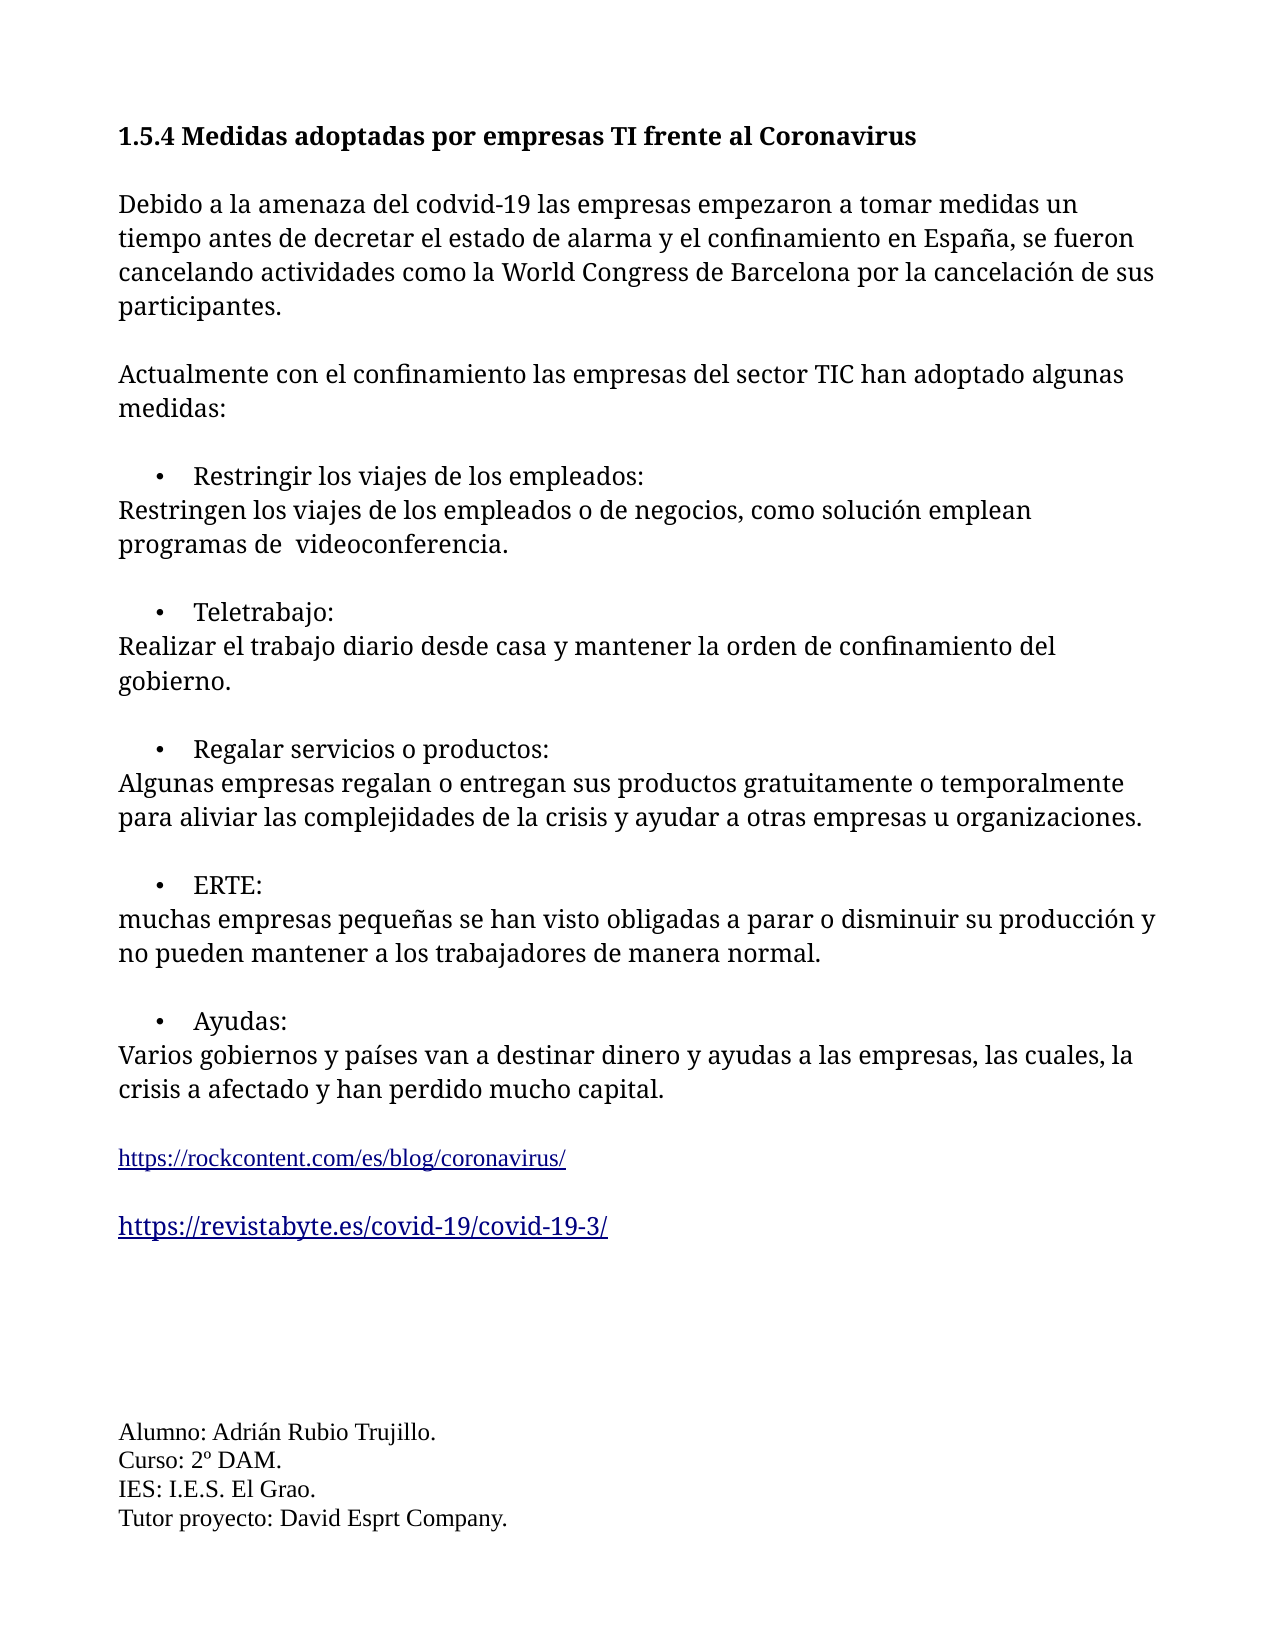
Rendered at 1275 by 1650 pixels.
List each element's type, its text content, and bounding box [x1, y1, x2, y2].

list Restringir los viajes de los empleados: [156, 459, 1157, 493]
text Restringen los viajes de los empleados o de negocios, como solución emplean programas de videoconferencia. [118, 493, 1157, 561]
text Algunas empresas regalan o entregan sus productos gratuitamente o temporalmente para aliviar las complejidades de la crisis y ayudar a otras empresas u organizaciones. [118, 765, 1157, 833]
text Realizar el trabajo diario desde casa y mantener la orden de confinamiento del gobierno. [118, 629, 1157, 697]
list ERTE: [156, 867, 1157, 902]
text https://rockcontent.com/es/blog/coronavirus/ [118, 1140, 1157, 1174]
text https://revistabyte.es/covid-19/covid-19-3/ [118, 1208, 1157, 1242]
text Actualmente con el confinamiento las empresas del sector TIC han adoptado algunas medidas: [118, 357, 1157, 425]
text muchas empresas pequeñas se han visto obligadas a parar o disminuir su producción y no pueden mantener a los trabajadores de manera normal. [118, 902, 1157, 970]
text Varios gobiernos y países van a destinar dinero y ayudas a las empresas, las cuales, la crisis a afectado y han perdido mucho capital. [118, 1038, 1157, 1106]
text Debido a la amenaza del codvid-19 las empresas empezaron a tomar medidas un tiempo antes de decretar el estado de alarma y el confinamiento en España, se fueron cancelando actividades como la World Congress de Barcelona por la cancelación de sus participantes. [118, 186, 1157, 322]
list Ayudas: [156, 1004, 1157, 1038]
list Teletrabajo: [156, 595, 1157, 629]
text 1.5.4 Medidas adoptadas por empresas TI frente al Coronavirus [118, 118, 1157, 152]
list Regalar servicios o productos: [156, 731, 1157, 765]
